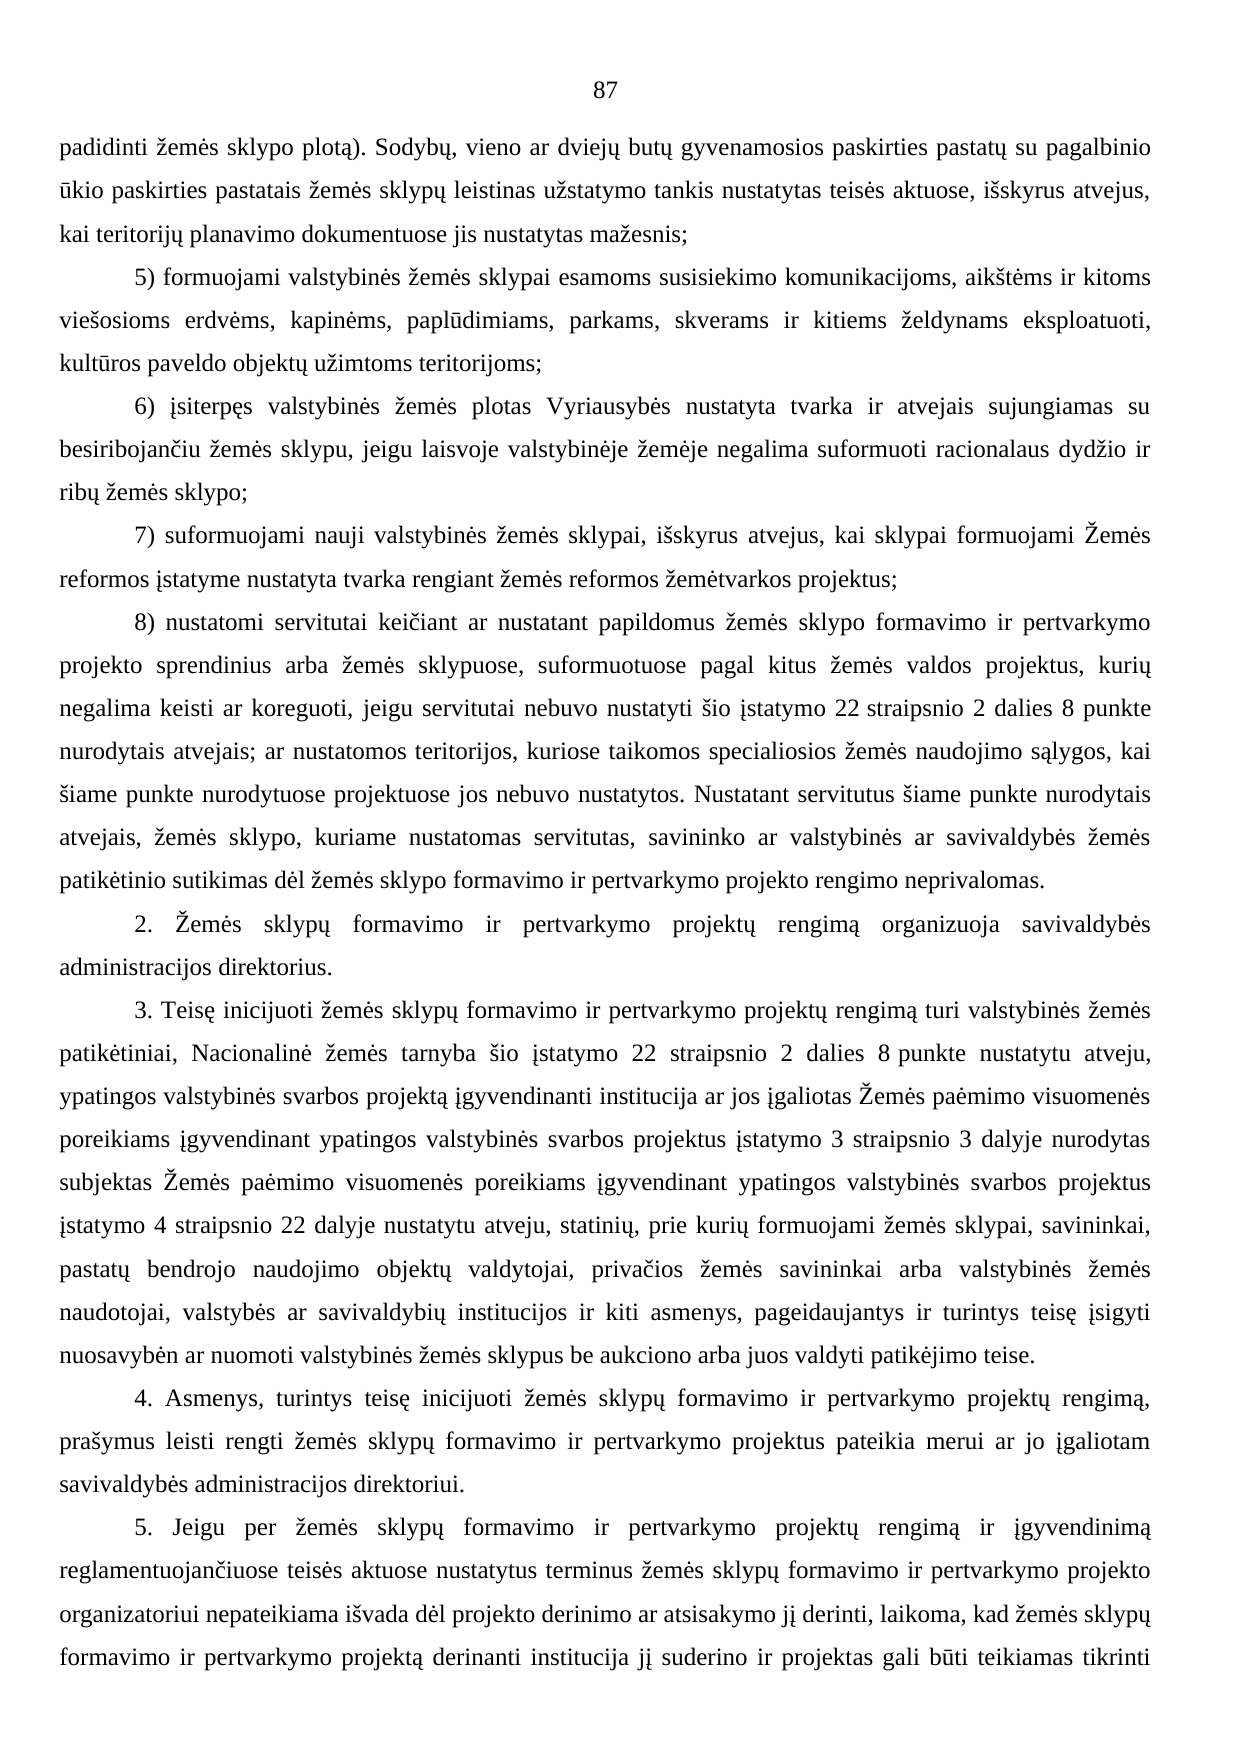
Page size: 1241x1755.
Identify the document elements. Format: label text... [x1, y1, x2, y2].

text 5) formuojami valstybinės žemės sklypai esamoms susisiekimo komunikacijoms, aikštėms ir kitoms viešosioms erdvėms, kapinėms, paplūdimiams, parkams, skverams ir kitiems želdynams eksploatuoti, kultūros paveldo objektų užimtoms teritorijoms; [59, 262, 1152, 377]
text 3. Teisę inicijuoti žemės sklypų formavimo ir pertvarkymo projektų rengimą turi valstybinės žemės patikėtiniai, Nacionalinė žemės tarnyba šio įstatymo 22 straipsnio 2 dalies 8 punkte nustatytu atveju, ypatingos valstybinės svarbos projektą įgyvendinanti institucija ar jos įgaliotas Žemės paėmimo visuomenės poreikiams įgyvendinant ypatingos valstybinės svarbos projektus įstatymo 3 straipsnio 3 dalyje nurodytas subjektas Žemės paėmimo visuomenės poreikiams įgyvendinant ypatingos valstybinės svarbos projektus įstatymo 4 straipsnio 22 dalyje nustatytu atveju, statinių, prie kurių formuojami žemės sklypai, savininkai, pastatų bendrojo naudojimo objektų valdytojai, privačios žemės savininkai arba valstybinės žemės naudotojai, valstybės ar savivaldybių institucijos ir kiti asmenys, pageidaujantys ir turintys teisę įsigyti nuosavybėn ar nuomoti valstybinės žemės sklypus be aukciono arba juos valdyti patikėjimo teise. [59, 995, 1152, 1369]
text 4. Asmenys, turintys teisę inicijuoti žemės sklypų formavimo ir pertvarkymo projektų rengimą, prašymus leisti rengti žemės sklypų formavimo ir pertvarkymo projektus pateikia merui ar jo įgaliotam savivaldybės administracijos direktoriui. [59, 1383, 1152, 1498]
text padidinti žemės sklypo plotą). Sodybų, vieno ar dviejų butų gyvenamosios paskirties pastatų su pagalbinio ūkio paskirties pastatais žemės sklypų leistinas užstatymo tankis nustatytas teisės aktuose, išskyrus atvejus, kai teritorijų planavimo dokumentuose jis nustatytas mažesnis; [59, 132, 1152, 247]
text 8) nustatomi servitutai keičiant ar nustatant papildomus žemės sklypo formavimo ir pertvarkymo projekto sprendinius arba žemės sklypuose, suformuotuose pagal kitus žemės valdos projektus, kurių negalima keisti ar koreguoti, jeigu servitutai nebuvo nustatyti šio įstatymo 22 straipsnio 2 dalies 8 punkte nurodytais atvejais; ar nustatomos teritorijos, kuriose taikomos specialiosios žemės naudojimo sąlygos, kai šiame punkte nurodytuose projektuose jos nebuvo nustatytos. Nustatant servitutus šiame punkte nurodytais atvejais, žemės sklypo, kuriame nustatomas servitutas, savininko ar valstybinės ar savivaldybės žemės patikėtinio sutikimas dėl žemės sklypo formavimo ir pertvarkymo projekto rengimo neprivalomas. [59, 607, 1152, 894]
text 7) suformuojami nauji valstybinės žemės sklypai, išskyrus atvejus, kai sklypai formuojami Žemės reformos įstatyme nustatyta tvarka rengiant žemės reformos žemėtvarkos projektus; [59, 521, 1152, 592]
text 6) įsiterpęs valstybinės žemės plotas Vyriausybės nustatyta tvarka ir atvejais sujungiamas su besiribojančiu žemės sklypu, jeigu laisvoje valstybinėje žemėje negalima suformuoti racionalaus dydžio ir ribų žemės sklypo; [59, 391, 1152, 506]
text 5. Jeigu per žemės sklypų formavimo ir pertvarkymo projektų rengimą ir įgyvendinimą reglamentuojančiuose teisės aktuose nustatytus terminus žemės sklypų formavimo ir pertvarkymo projekto organizatoriui nepateikiama išvada dėl projekto derinimo ar atsisakymo jį derinti, laikoma, kad žemės sklypų formavimo ir pertvarkymo projektą derinanti institucija jį suderino ir projektas gali būti teikiamas tikrinti [59, 1512, 1152, 1671]
text 2. Žemės sklypų formavimo ir pertvarkymo projektų rengimą organizuoja savivaldybės administracijos direktorius. [59, 909, 1152, 981]
